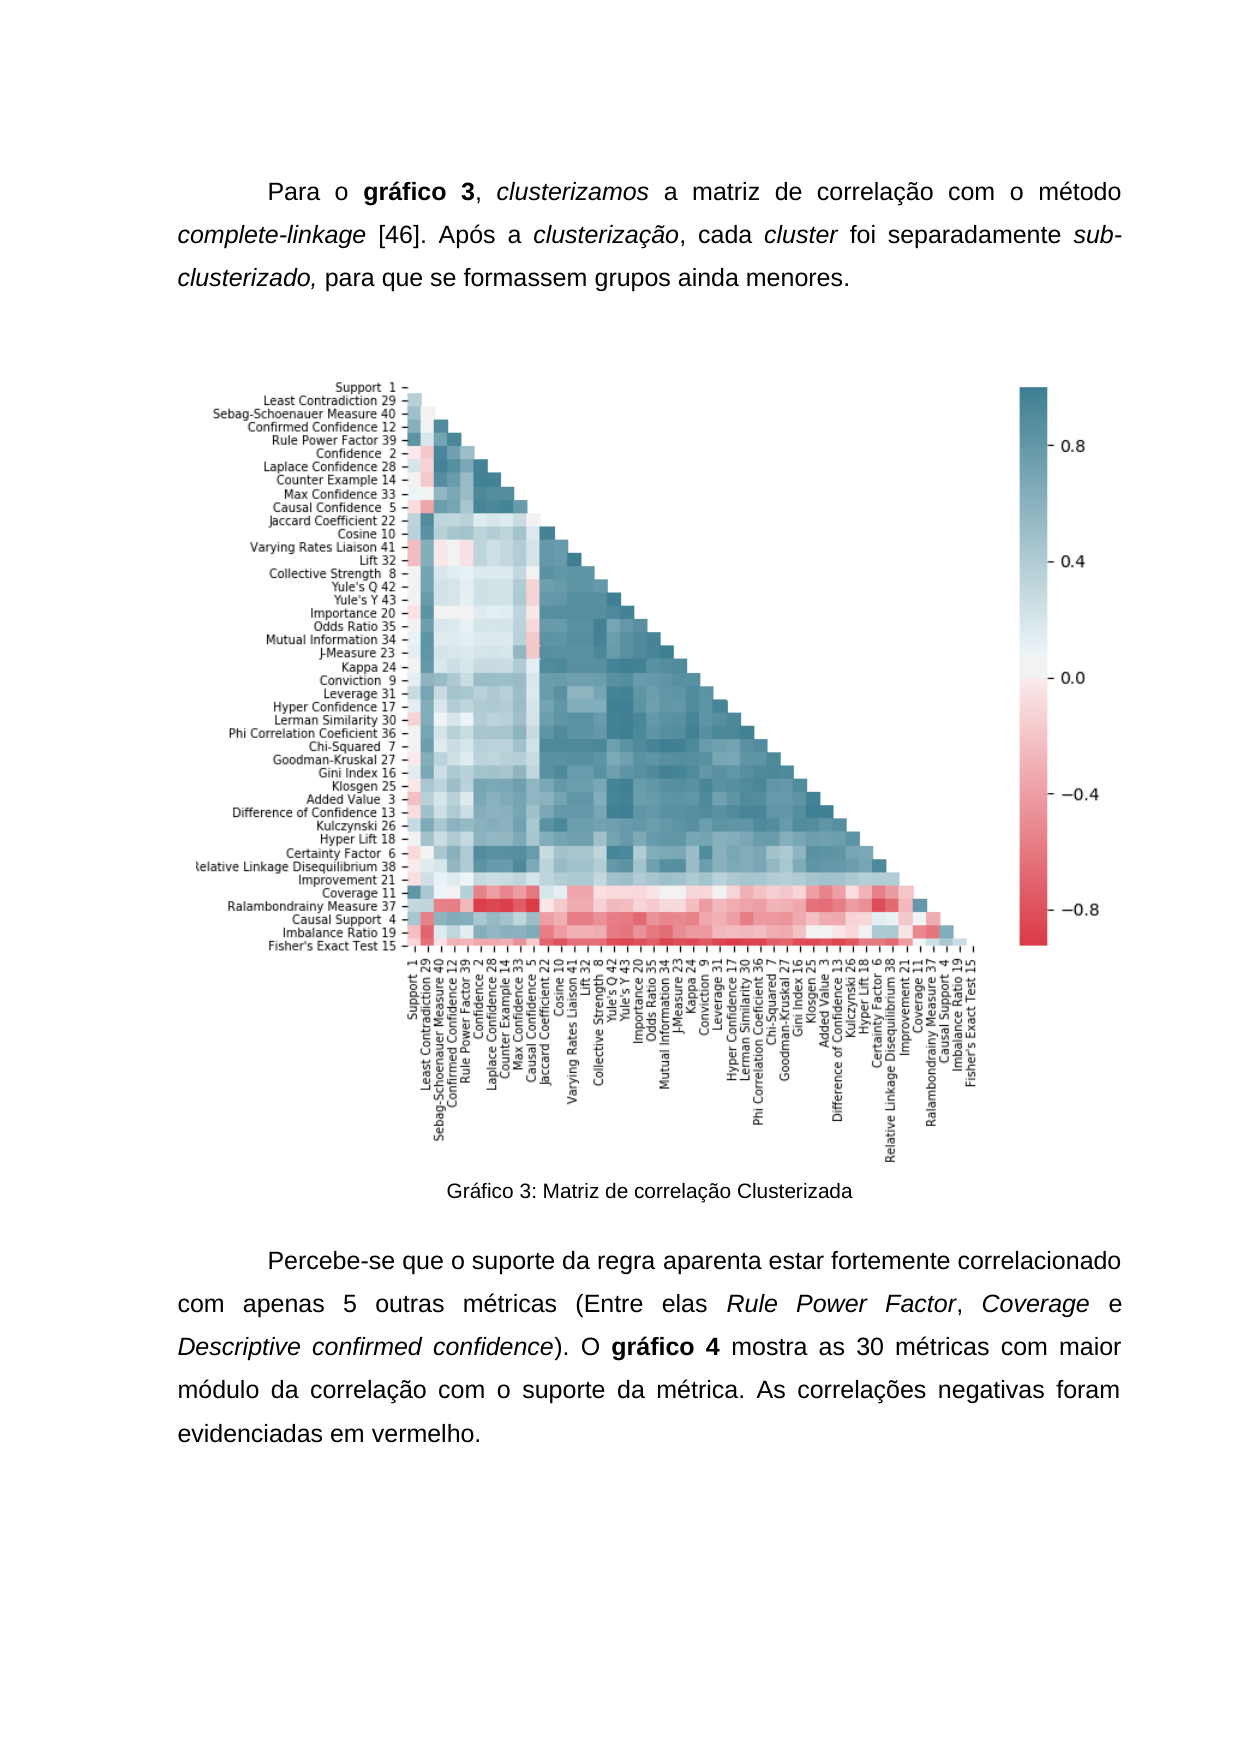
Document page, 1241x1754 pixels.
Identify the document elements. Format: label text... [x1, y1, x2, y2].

text Gráfico 3: Matriz de correlação Clusterizada [196, 1167, 1103, 1203]
picture [196, 374, 1104, 1167]
text Percebe-se que o suporte da regra aparenta estar fortemente correlacionado com apenas 5 outras métricas (Entre elas Rule Power Factor, Coverage e Descriptive confirmed confidence). O gráfico 4 mostra as 30 métricas com maior módulo da correlação com o suporte da métrica. As correlações negativas foram evidenciadas em vermelho. [177, 1246, 1122, 1447]
text Para o gráfico 3, clusterizamos a matriz de correlação com o método complete-linkage [46]. Após a clusterização, cada cluster foi separadamente sub-clusterizado, para que se formassem grupos ainda menores. [177, 177, 1122, 292]
